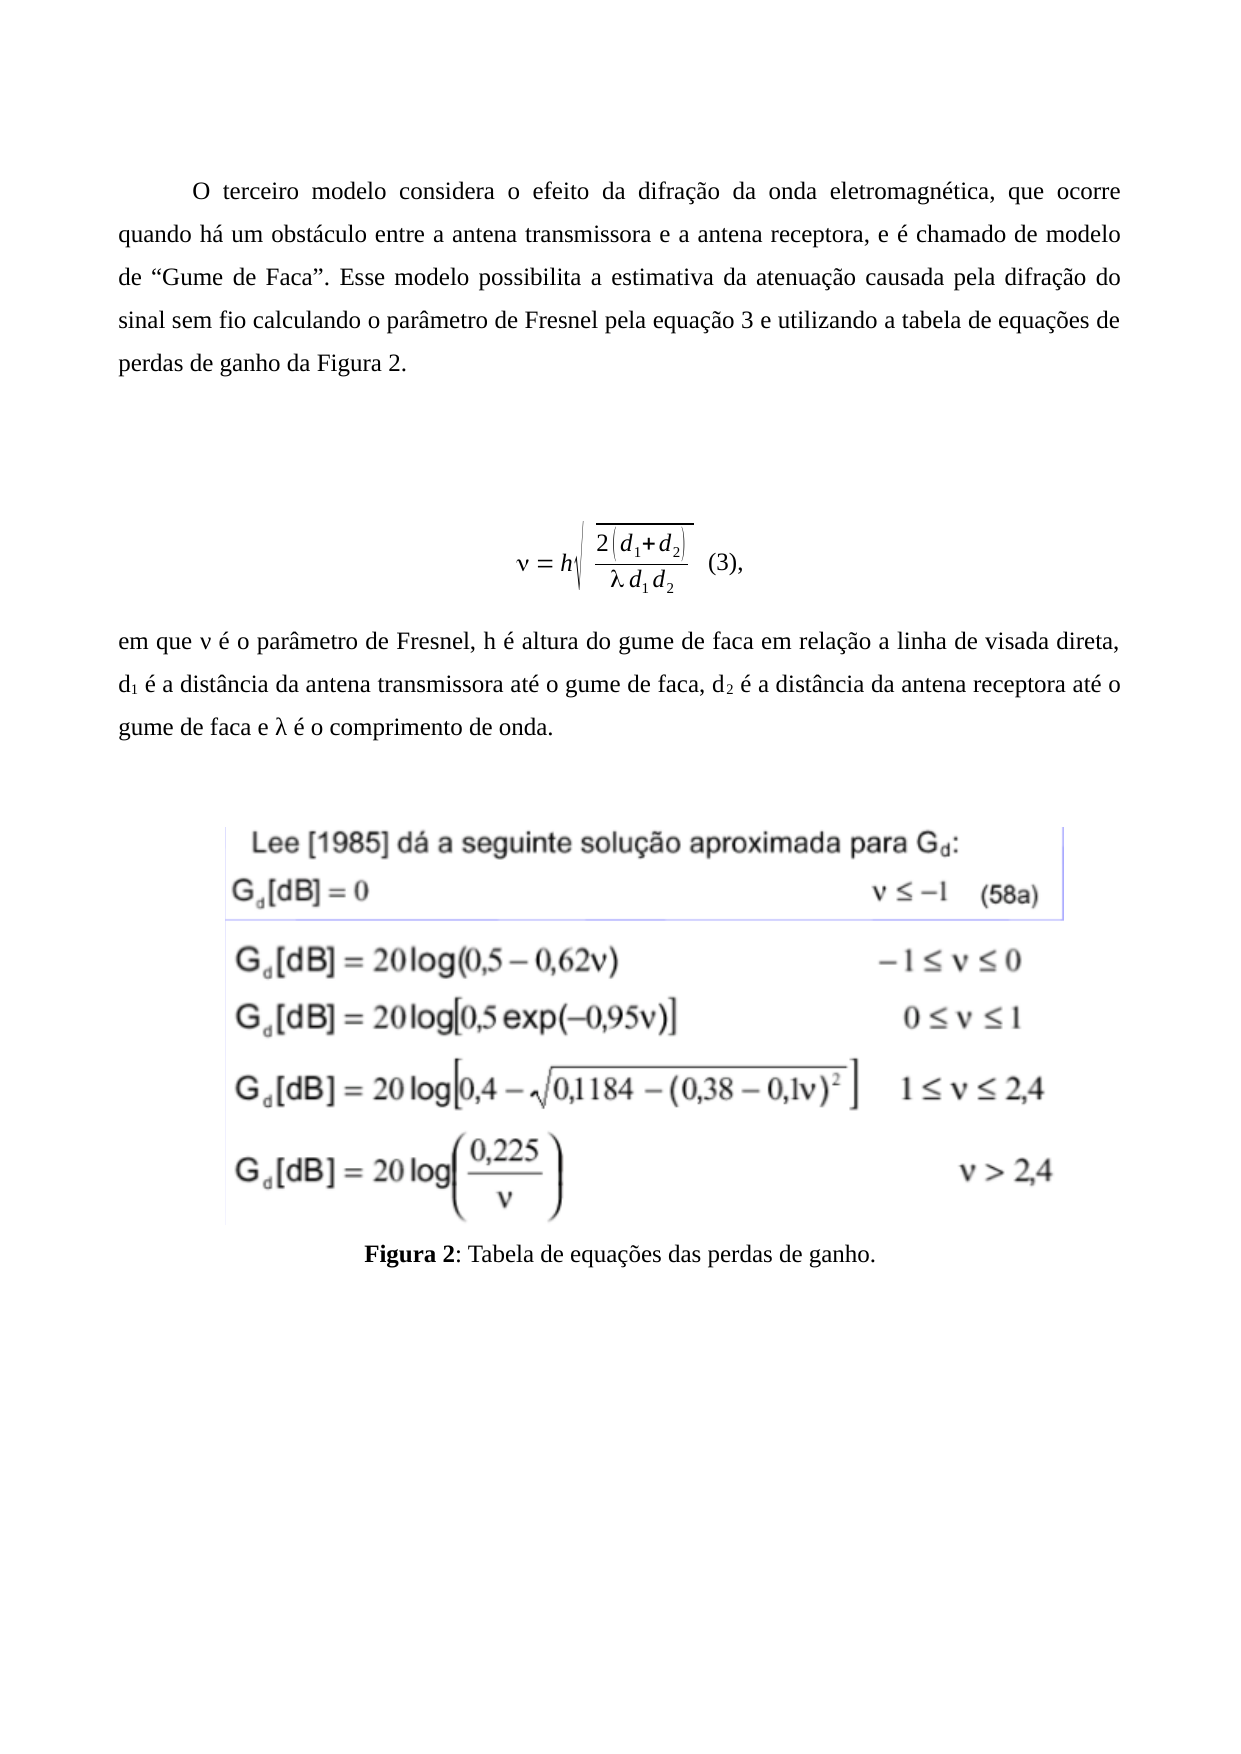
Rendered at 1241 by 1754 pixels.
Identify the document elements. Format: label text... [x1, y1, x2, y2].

text Figura 2: Tabela de equações das perdas de ganho. [118, 1225, 1122, 1267]
text (3), [118, 521, 1122, 597]
text O terceiro modelo considera o efeito da difração da onda eletromagnética, que ocorre quando há um obstáculo entre a antena transmissora e a antena receptora, e é chamado de modelo de “Gume de Faca”. Esse modelo possibilita a estimativa da atenuação causada pela difração do sinal sem fio calculando o parâmetro de Fresnel pela equação 3 e utilizando a tabela de equações de perdas de ganho da Figura 2. [118, 176, 1122, 377]
text em que ν é o parâmetro de Fresnel, h é altura do gume de faca em relação a linha de visada direta, d1 é a distância da antena transmissora até o gume de faca, d2 é a distância da antena receptora até o gume de faca e λ é o comprimento de onda. [118, 626, 1122, 741]
picture [225, 827, 1064, 1225]
